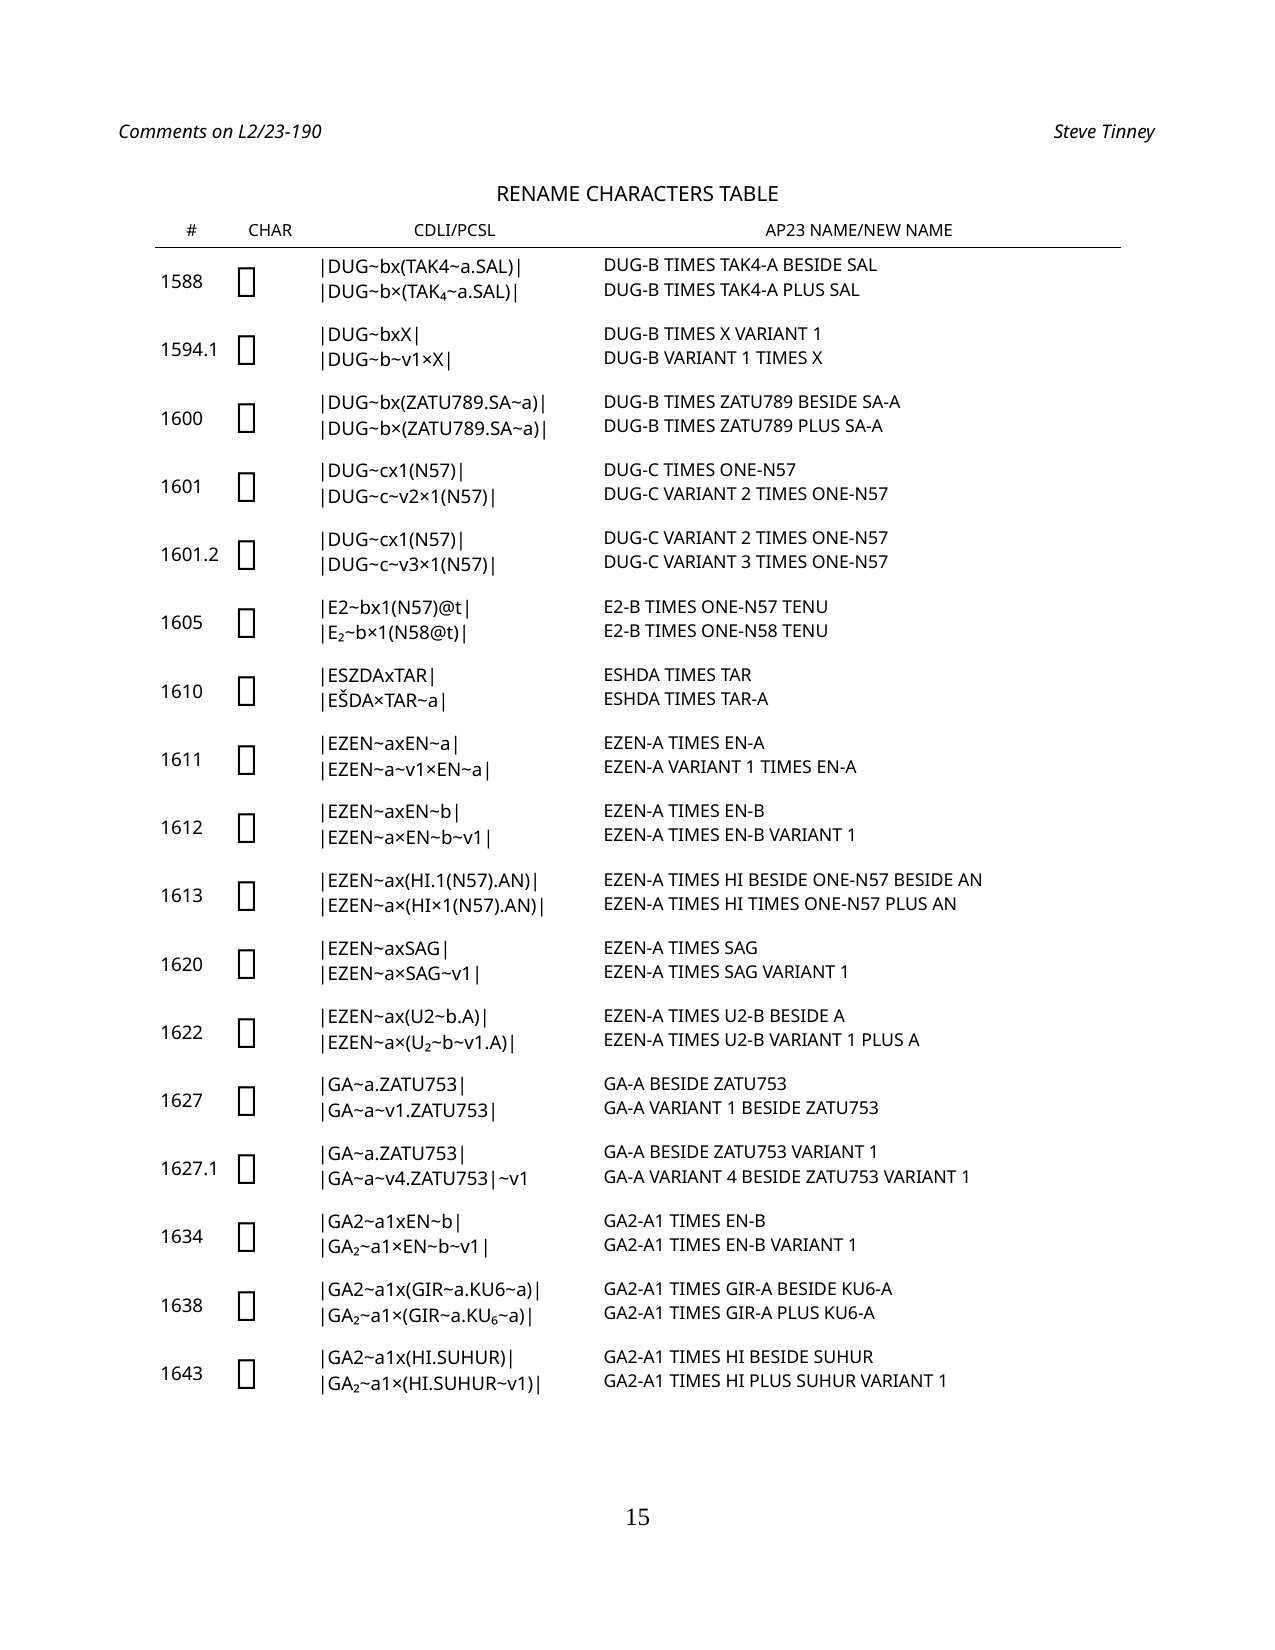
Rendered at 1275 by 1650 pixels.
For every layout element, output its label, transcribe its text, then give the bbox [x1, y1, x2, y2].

table_cell 1610 [155, 657, 228, 725]
table_cell |ESZDAxTAR| |EŠDA×TAR~a| [312, 657, 597, 725]
table_cell GA2-A1 TIMES EN-B GA2-A1 TIMES EN-B VARIANT 1 [598, 1203, 1121, 1271]
table_cell E2-B TIMES ONE-N57 TENU E2-B TIMES ONE-N58 TENU [598, 588, 1121, 657]
table_cell DUG-C TIMES ONE-N57 DUG-C VARIANT 2 TIMES ONE-N57 [598, 452, 1121, 520]
table_cell |GA2~a1xEN~b| |GA₂~a1×EN~b~v1| [312, 1203, 597, 1271]
table_cell |DUG~cx1(N57)| |DUG~c~v2×1(N57)| [312, 452, 597, 520]
table_cell DUG-B TIMES ZATU789 BESIDE SA-A DUG-B TIMES ZATU789 PLUS SA-A [598, 384, 1121, 452]
table_cell 𒳜 [228, 998, 312, 1066]
table_cell |DUG~bxX| |DUG~b~v1×X| [312, 315, 597, 384]
table_cell 𒳣 [228, 1134, 312, 1202]
table_cell ESHDA TIMES TAR ESHDA TIMES TAR-A [598, 657, 1121, 725]
table_cell 𒳒 [228, 861, 312, 929]
table_cell CDLI/PCSL [312, 213, 597, 247]
table_cell 1601 [155, 452, 228, 520]
table_cell |GA~a.ZATU753| |GA~a~v1.ZATU753| [312, 1066, 597, 1134]
table_cell |GA2~a1x(GIR~a.KU6~a)| |GA₂~a1×(GIR~a.KU₆~a)| [312, 1271, 597, 1339]
table_cell 1627 [155, 1066, 228, 1134]
table_cell DUG-B TIMES X VARIANT 1 DUG-B VARIANT 1 TIMES X [598, 315, 1121, 384]
table_cell EZEN-A TIMES EN-A EZEN-A VARIANT 1 TIMES EN-A [598, 725, 1121, 793]
table_cell # [155, 213, 228, 247]
table_cell 1613 [155, 861, 228, 929]
table_cell 𒳮 [228, 1271, 312, 1339]
table_cell 𒳢 [228, 1066, 312, 1134]
table_cell 1611 [155, 725, 228, 793]
table_cell GA-A BESIDE ZATU753 GA-A VARIANT 1 BESIDE ZATU753 [598, 1066, 1121, 1134]
table_cell EZEN-A TIMES U2-B BESIDE A EZEN-A TIMES U2-B VARIANT 1 PLUS A [598, 998, 1121, 1066]
table_cell 𒳳 [228, 1339, 312, 1407]
table_cell 𒳐 [228, 725, 312, 793]
table_cell 1638 [155, 1271, 228, 1339]
table_cell 1594.1 [155, 315, 228, 384]
table_cell EZEN-A TIMES HI BESIDE ONE-N57 BESIDE AN EZEN-A TIMES HI TIMES ONE-N57 PLUS AN [598, 861, 1121, 929]
table_cell 1643 [155, 1339, 228, 1407]
table_cell |EZEN~axSAG| |EZEN~a×SAG~v1| [312, 930, 597, 998]
table_cell 𒳚 [228, 930, 312, 998]
table_cell 𒳆 [228, 520, 312, 588]
table_cell GA2-A1 TIMES HI BESIDE SUHUR GA2-A1 TIMES HI PLUS SUHUR VARIANT 1 [598, 1339, 1121, 1407]
table_cell 1612 [155, 793, 228, 861]
table_cell |DUG~bx(ZATU789.SA~a)| |DUG~b×(ZATU789.SA~a)| [312, 384, 597, 452]
table_cell DUG-C VARIANT 2 TIMES ONE-N57 DUG-C VARIANT 3 TIMES ONE-N57 [598, 520, 1121, 588]
table_cell |DUG~bx(TAK4~a.SAL)| |DUG~b×(TAK₄~a.SAL)| [312, 248, 597, 315]
table_cell |GA2~a1x(HI.SUHUR)| |GA₂~a1×(HI.SUHUR~v1)| [312, 1339, 597, 1407]
table_cell 𒳪 [228, 1203, 312, 1271]
table_cell |DUG~cx1(N57)| |DUG~c~v3×1(N57)| [312, 520, 597, 588]
table_cell CHAR [228, 213, 312, 247]
table_cell 1634 [155, 1203, 228, 1271]
table_cell 1627.1 [155, 1134, 228, 1202]
table_cell 1622 [155, 998, 228, 1066]
table_cell |EZEN~ax(U2~b.A)| |EZEN~a×(U₂~b~v1.A)| [312, 998, 597, 1066]
table_cell 𒲵 [228, 248, 312, 315]
table_cell 𒳄 [228, 452, 312, 520]
table_cell EZEN-A TIMES SAG EZEN-A TIMES SAG VARIANT 1 [598, 930, 1121, 998]
table_cell 𒳊 [228, 588, 312, 657]
table_cell 𒲽 [228, 315, 312, 384]
table_cell 1588 [155, 248, 228, 315]
table_cell |E2~bx1(N57)@t| |E₂~b×1(N58@t)| [312, 588, 597, 657]
table_cell AP23 NAME/NEW NAME [598, 213, 1121, 247]
table_cell 1620 [155, 930, 228, 998]
table_cell 1600 [155, 384, 228, 452]
table_cell 𒳃 [228, 384, 312, 452]
table_cell DUG-B TIMES TAK4-A BESIDE SAL DUG-B TIMES TAK4-A PLUS SAL [598, 248, 1121, 315]
table_header RENAME CHARACTERS TABLE [155, 173, 1121, 213]
table_cell |EZEN~axEN~b| |EZEN~a×EN~b~v1| [312, 793, 597, 861]
table_cell 𒳏 [228, 657, 312, 725]
table_cell GA-A BESIDE ZATU753 VARIANT 1 GA-A VARIANT 4 BESIDE ZATU753 VARIANT 1 [598, 1134, 1121, 1202]
table_cell EZEN-A TIMES EN-B EZEN-A TIMES EN-B VARIANT 1 [598, 793, 1121, 861]
table_cell 𒳑 [228, 793, 312, 861]
table_cell |GA~a.ZATU753| |GA~a~v4.ZATU753|~v1 [312, 1134, 597, 1202]
table_cell 1601.2 [155, 520, 228, 588]
table_cell GA2-A1 TIMES GIR-A BESIDE KU6-A GA2-A1 TIMES GIR-A PLUS KU6-A [598, 1271, 1121, 1339]
table_cell |EZEN~ax(HI.1(N57).AN)| |EZEN~a×(HI×1(N57).AN)| [312, 861, 597, 929]
table_cell 1605 [155, 588, 228, 657]
table_cell |EZEN~axEN~a| |EZEN~a~v1×EN~a| [312, 725, 597, 793]
